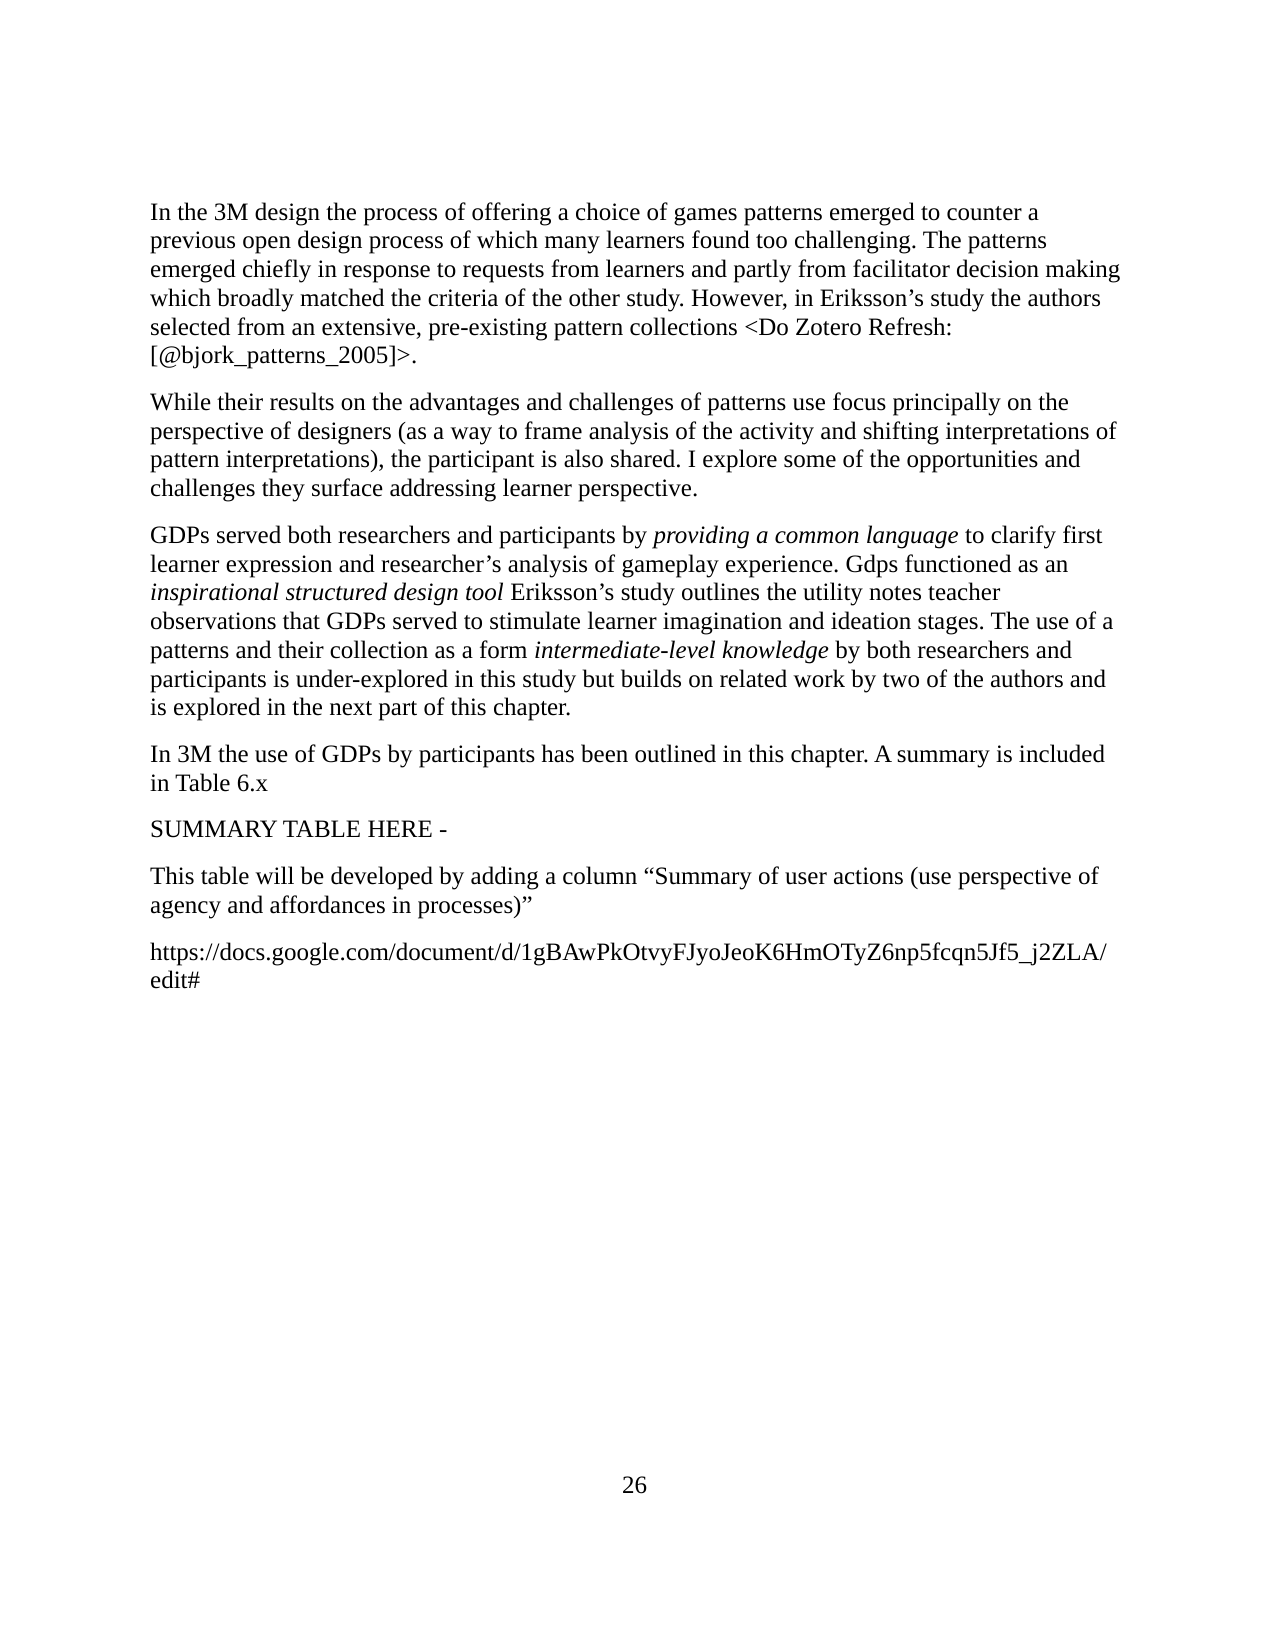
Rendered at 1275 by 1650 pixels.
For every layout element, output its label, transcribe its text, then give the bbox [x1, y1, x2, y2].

text In the 3M design the process of offering a choice of games patterns emerged to counter a previous open design process of which many learners found too challenging. The patterns emerged chiefly in response to requests from learners and partly from facilitator decision making which broadly matched the criteria of the other study. However, in Eriksson’s study the authors selected from an extensive, pre-existing pattern collections <Do Zotero Refresh: [@bjork_patterns_2005]>. [150, 197, 1125, 369]
text SUMMARY TABLE HERE - [150, 814, 1125, 843]
text In 3M the use of GDPs by participants has been outlined in this chapter. A summary is included in Table 6.x [150, 739, 1125, 797]
text https://docs.google.com/document/d/1gBAwPkOtvyFJyoJeoK6HmOTyZ6np5fcqn5Jf5_j2ZLA/edit# [150, 937, 1125, 994]
text This table will be developed by adding a column “Summary of user actions (use perspective of agency and affordances in processes)” [150, 861, 1125, 919]
text While their results on the advantages and challenges of patterns use focus principally on the perspective of designers (as a way to frame analysis of the activity and shifting interpretations of pattern interpretations), the participant is also shared. I explore some of the opportunities and challenges they surface addressing learner perspective. [150, 387, 1125, 502]
text GDPs served both researchers and participants by providing a common language to clarify first learner expression and researcher’s analysis of gameplay experience. Gdps functioned as an inspirational structured design tool Eriksson’s study outlines the utility notes teacher observations that GDPs served to stimulate learner imagination and ideation stages. The use of a patterns and their collection as a form intermediate-level knowledge by both researchers and participants is under-explored in this study but builds on related work by two of the authors and is explored in the next part of this chapter. [150, 520, 1125, 721]
